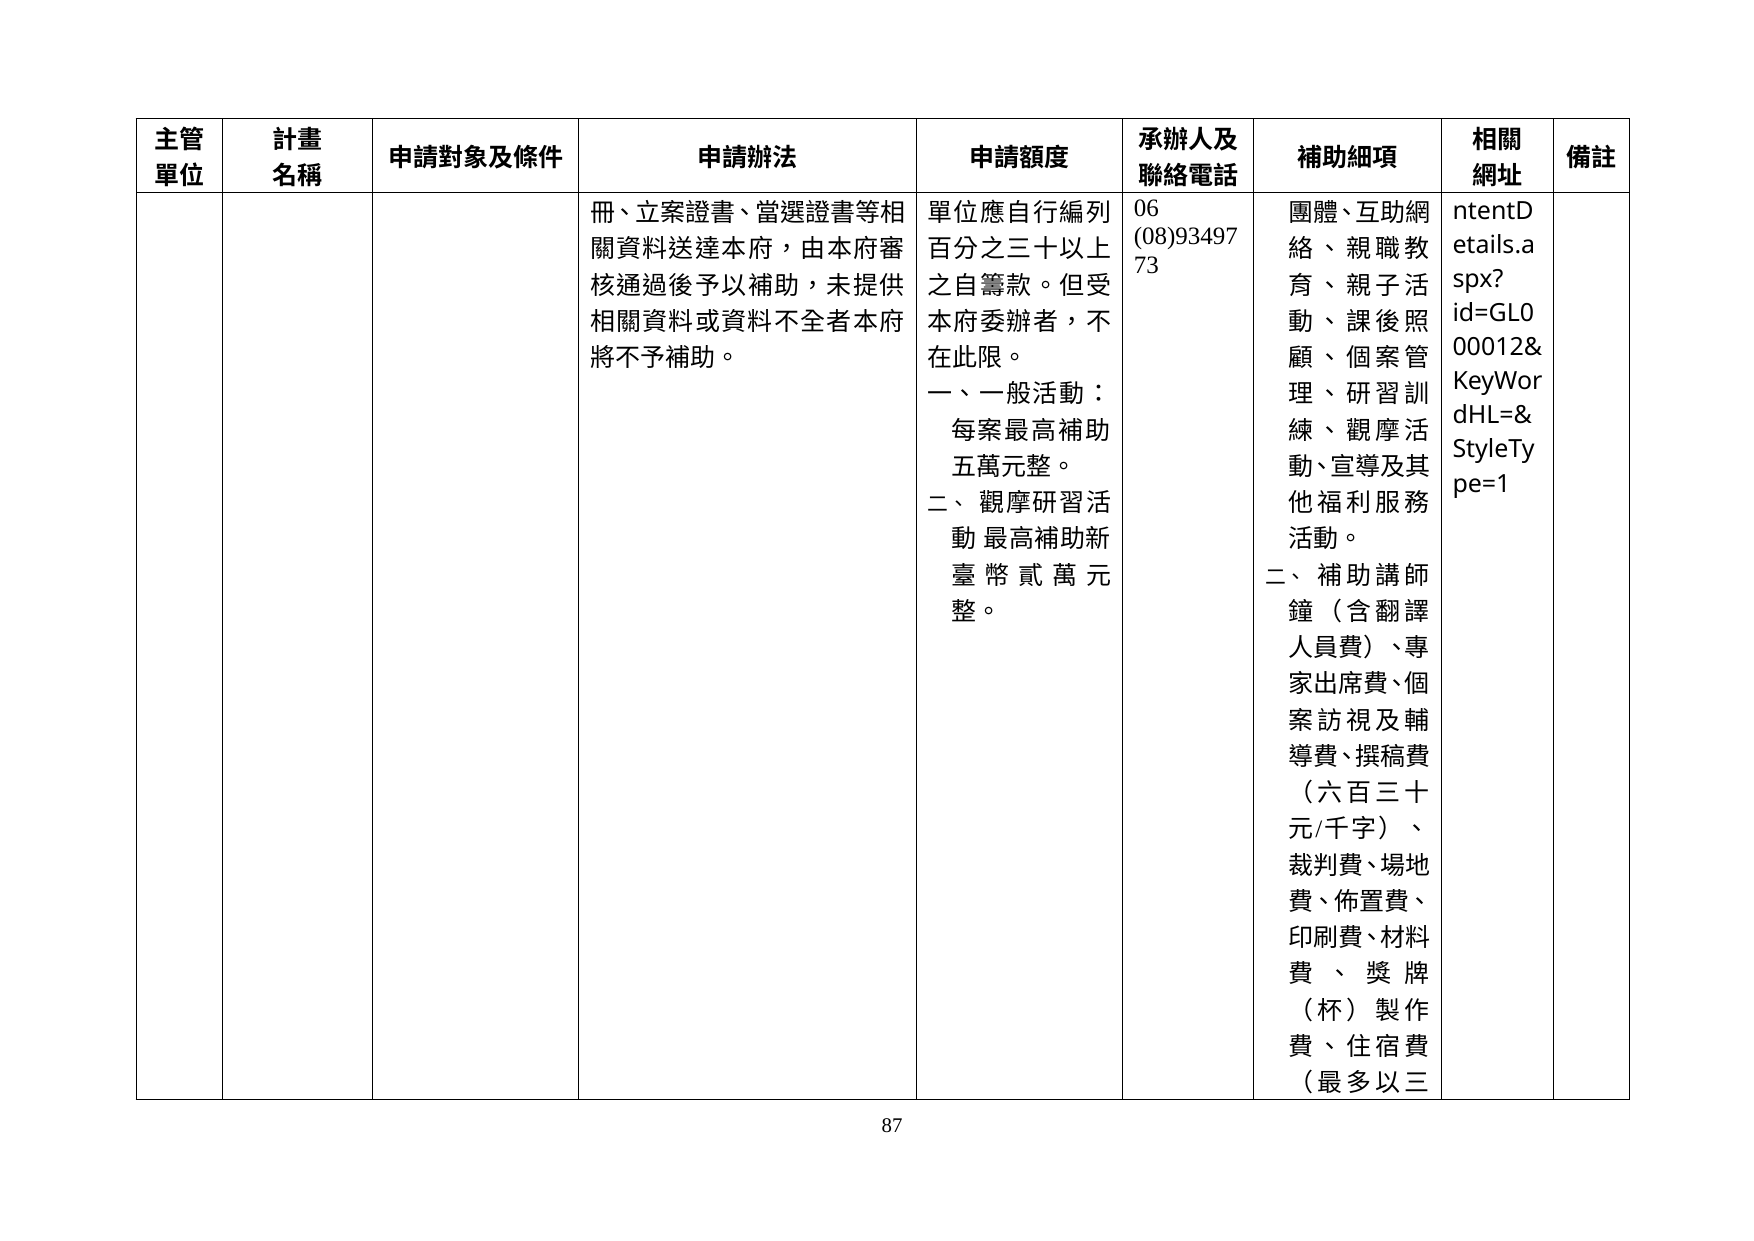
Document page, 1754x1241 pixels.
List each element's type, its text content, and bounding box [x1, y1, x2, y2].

table_cell [137, 193, 222, 1099]
table_cell 單位應自行編列百分之三十以上之自籌款。但受本府委辦者，不在此限。 一般活動：每案最高補助五萬元整。 觀摩研習活動 最高補助新臺幣貳萬元整。 [917, 193, 1122, 1099]
table_header 申請額度 [917, 119, 1122, 192]
table_header 主管單位 [137, 119, 222, 192]
table_header 承辦人及 聯絡電話 [1123, 119, 1253, 192]
table_header 補助細項 [1254, 119, 1441, 192]
table_cell [1554, 193, 1629, 1099]
table_cell 冊、立案證書、當選證書等相關資料送達本府，由本府審核通過後予以補助，未提供相關資料或資料不全者本府將不予補助。 [579, 193, 916, 1099]
table_cell 06 (08)9349773 [1123, 193, 1253, 1099]
table_cell [223, 193, 372, 1099]
table_header 備註 [1554, 119, 1629, 192]
table_header 相關 網址 [1442, 119, 1553, 192]
table_header 計畫 名稱 [223, 119, 372, 192]
table_cell [373, 193, 578, 1099]
table_header 申請對象及條件 [373, 119, 578, 192]
table_cell ntentDetails.aspx?id=GL000012&KeyWordHL=&StyleType=1 [1442, 193, 1553, 1099]
table_cell 團體、互助網絡、親職教育、親子活動、課後照顧、個案管理、研習訓練、觀摩活動、宣導及其他福利服務活動。 補助講師鐘（含翻譯人員費）、專家出席費、個案訪視及輔導費、撰稿費（六百三十元/千字）、裁判費、場地費、佈置費、印刷費、材料費、獎牌（杯）製作費、住宿費（最多以三 [1254, 193, 1441, 1099]
table_header 申請辦法 [579, 119, 916, 192]
